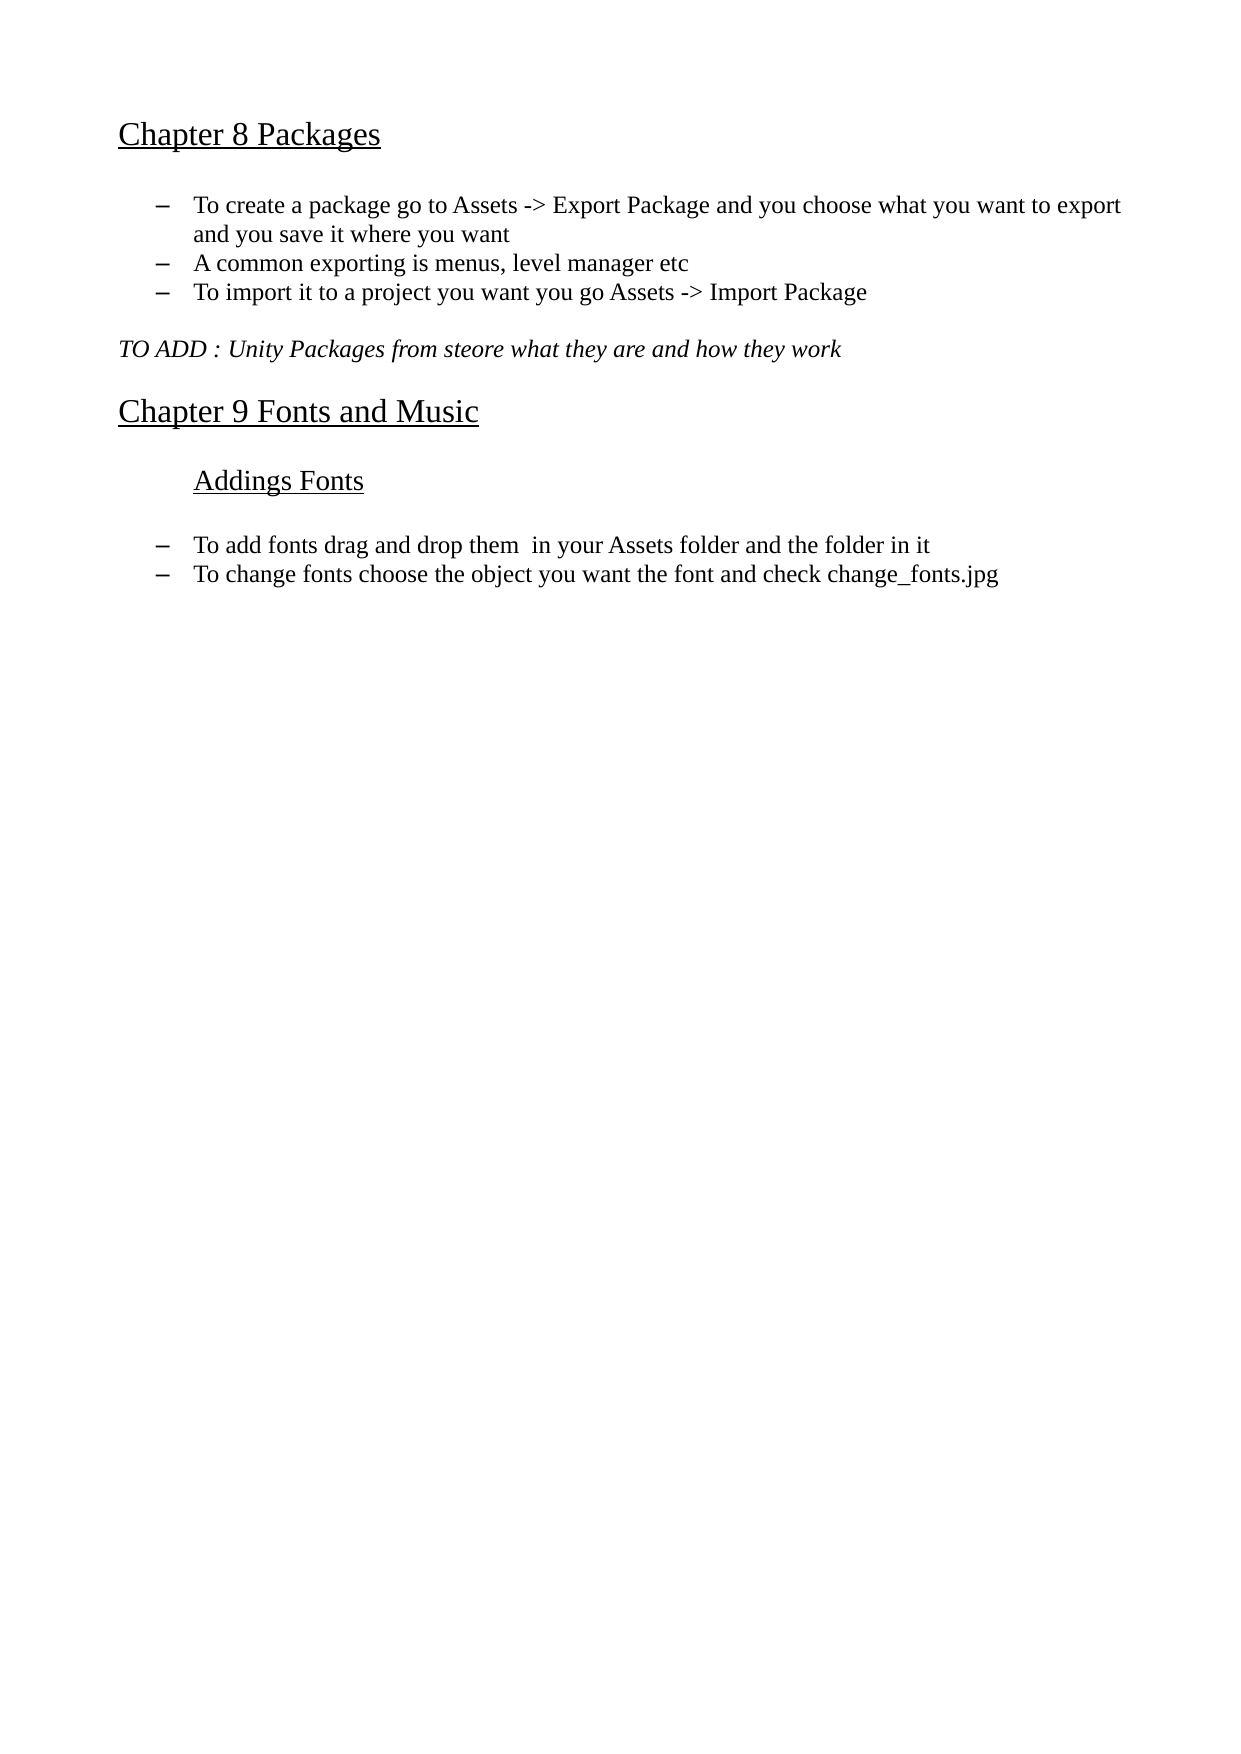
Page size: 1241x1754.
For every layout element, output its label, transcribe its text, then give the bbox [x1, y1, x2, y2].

list To change fonts choose the object you want the font and check change_fonts.jpg [156, 559, 1122, 588]
text Chapter 9 Fonts and Music [118, 392, 1122, 430]
list A common exporting is menus, level manager etc [156, 248, 1122, 277]
list To add fonts drag and drop them in your Assets folder and the folder in it [156, 531, 1122, 559]
list To import it to a project you want you go Assets -> Import Package [156, 277, 1122, 305]
list Addings Fonts [156, 463, 1122, 497]
list and you save it where you want [156, 219, 1122, 248]
text Chapter 8 Packages [118, 114, 1122, 152]
text TO ADD : Unity Packages from steore what they are and how they work [118, 334, 1122, 363]
list To create a package go to Assets -> Export Package and you choose what you want to export [156, 190, 1122, 219]
